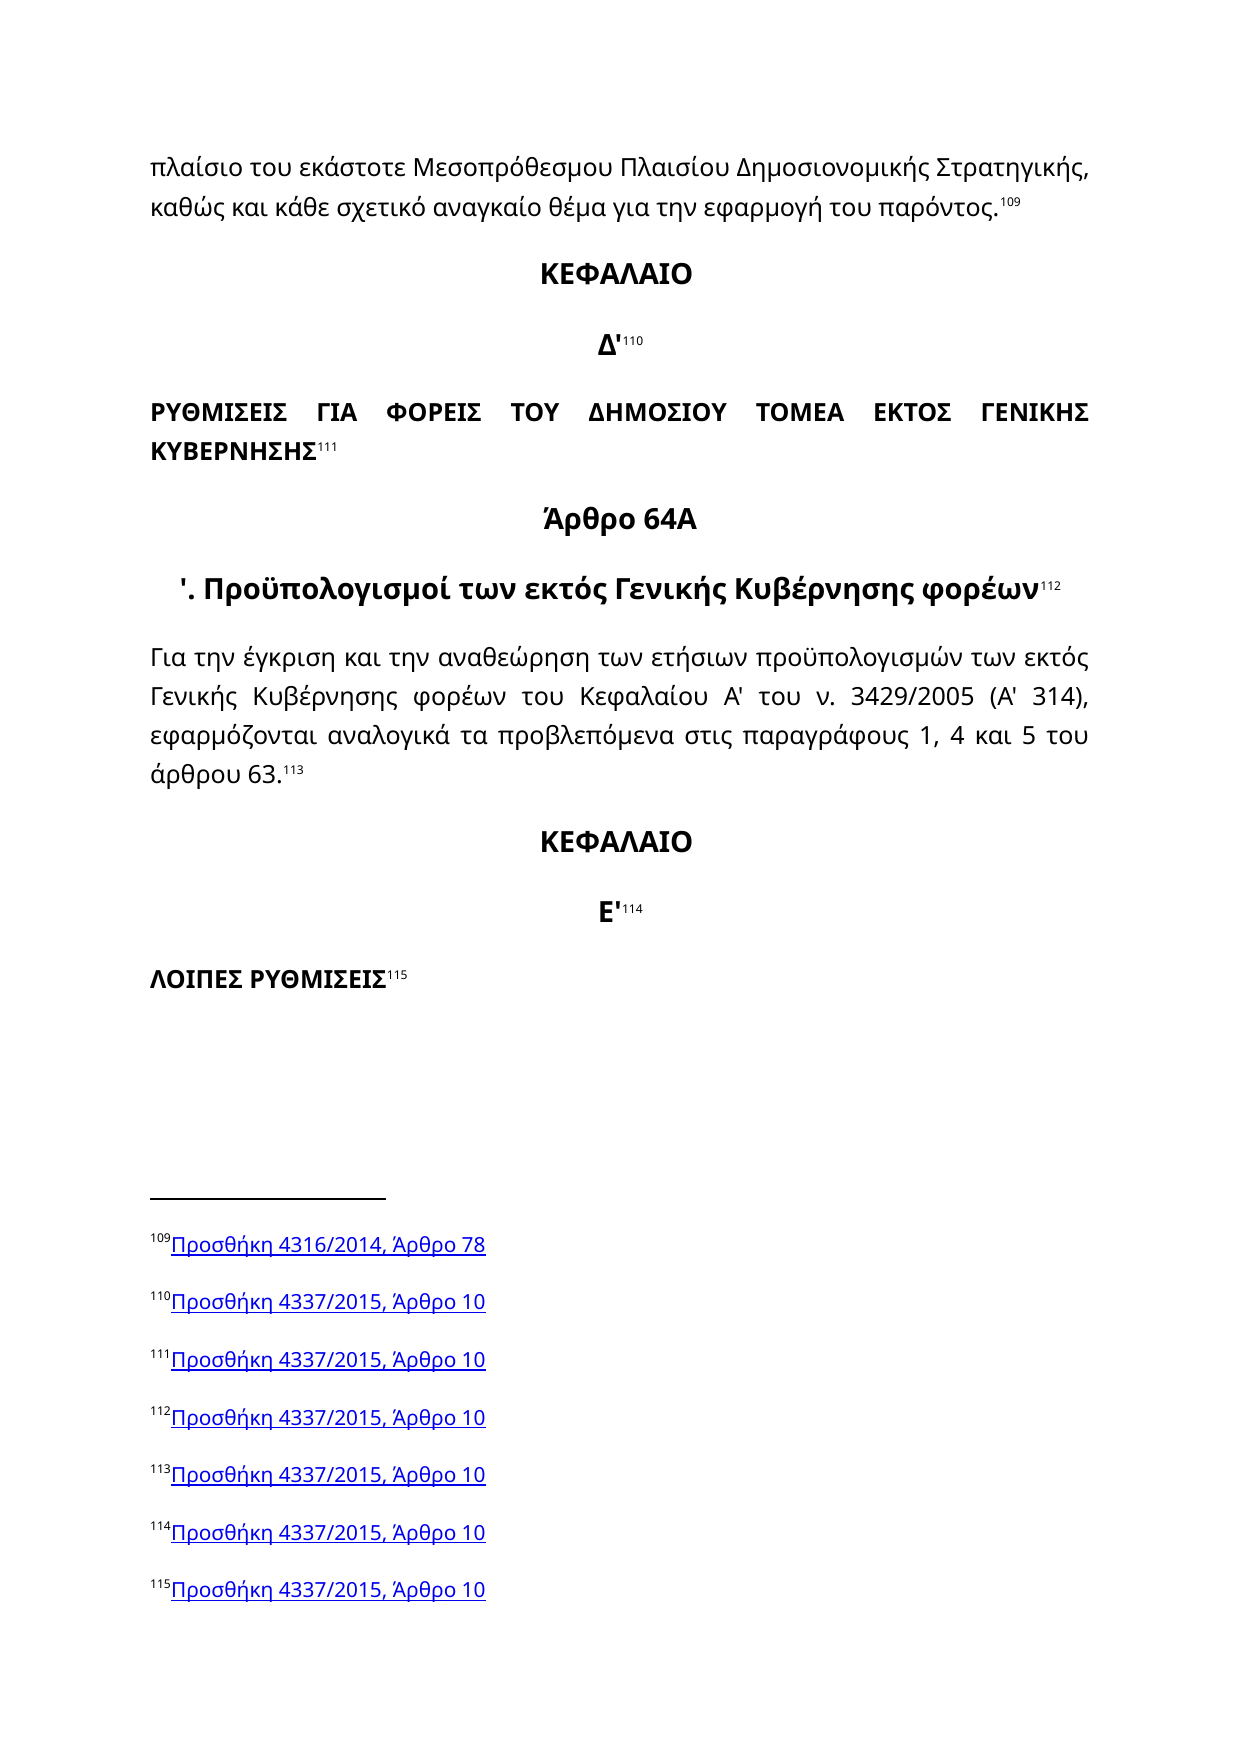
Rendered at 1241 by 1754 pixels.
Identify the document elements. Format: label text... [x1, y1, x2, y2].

text Για την έγκριση και την αναθεώρηση των ετήσιων προϋπολογισμών των εκτός Γενικής Κυβέρνησης φορέων του Κεφαλαίου Α' του ν. 3429/2005 (Α' 314), εφαρμόζονται αναλογικά τα προβλεπόμενα στις παραγράφους 1, 4 και 5 του άρθρου 63. [150, 639, 1090, 791]
text ΡΥΘΜΙΣΕΙΣ ΓΙΑ ΦΟΡΕΙΣ ΤΟΥ ΔΗΜΟΣΙΟΥ ΤΟΜΕΑ ΕΚΤΟΣ ΓΕΝΙΚΗΣ ΚΥΒΕΡΝΗΣΗΣ [150, 394, 1090, 468]
subtitle ΚΕΦΑΛΑΙΟ [150, 821, 1090, 861]
subtitle Άρθρο 64Α [150, 498, 1090, 538]
text Προσθήκη 4337/2015, Άρθρο 10 [150, 1460, 1090, 1489]
text Προσθήκη 4337/2015, Άρθρο 10 [150, 1403, 1090, 1431]
subtitle Δ' [150, 324, 1090, 364]
subtitle Ε' [150, 891, 1090, 931]
subtitle ΚΕΦΑΛΑΙΟ [150, 253, 1090, 293]
subtitle '. Προϋπολογισμοί των εκτός Γενικής Κυβέρνησης φορέων [150, 568, 1090, 608]
text Προσθήκη 4337/2015, Άρθρο 10 [150, 1345, 1090, 1373]
text ΛΟΙΠΕΣ ΡΥΘΜΙΣΕΙΣ [150, 962, 1090, 996]
text πλαίσιο του εκάστοτε Μεσοπρόθεσμου Πλαισίου Δημοσιονομικής Στρατηγικής, καθώς και κάθε σχετικό αναγκαίο θέμα για την εφαρμογή του παρόντος. [150, 150, 1090, 223]
text Προσθήκη 4337/2015, Άρθρο 10 [150, 1518, 1090, 1546]
text Προσθήκη 4337/2015, Άρθρο 10 [150, 1287, 1090, 1316]
text Προσθήκη 4316/2014, Άρθρο 78 [150, 1230, 1090, 1258]
text Προσθήκη 4337/2015, Άρθρο 10 [150, 1576, 1090, 1604]
